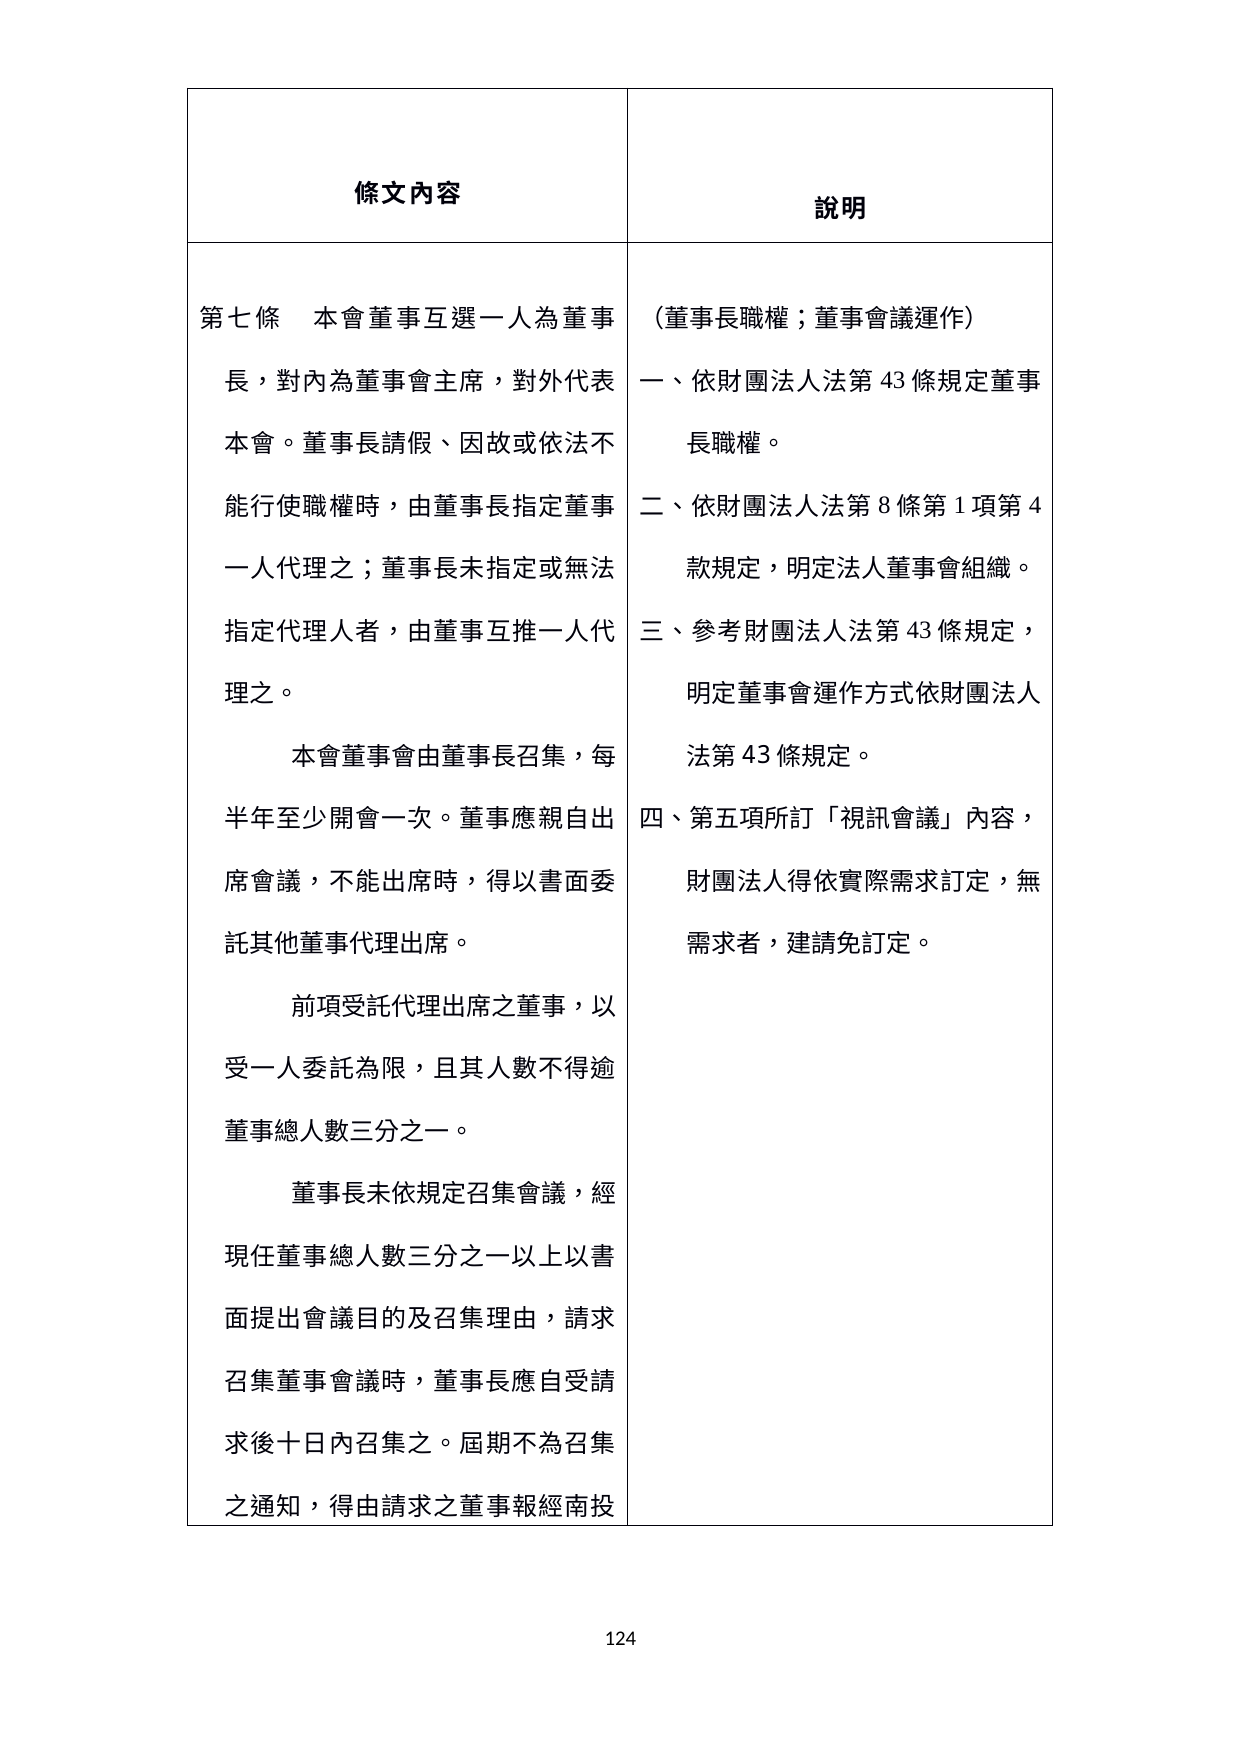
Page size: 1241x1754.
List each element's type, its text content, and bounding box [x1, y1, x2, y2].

table_header 說明 [628, 89, 1052, 242]
table_cell 第七條 本會董事互選一人為董事長，對內為董事會主席，對外代表本會。董事長請假、因故或依法不能行使職權時，由董事長指定董事一人代理之；董事長未指定或無法指定代理人者，由董事互推一人代理之。 本會董事會由董事長召集，每半年至少開會一次。董事應親自出席會議，不能出席時，得以書面委託其他董事代理出席。 前項受託代理出席之董事，以受一人委託為限，且其人數不得逾董事總人數三分之一。 董事長未依規定召集會議，經現任董事總人數三分之一以上以書面提出會議目的及召集理由，請求召集董事會議時，董事長應自受請求後十日內召集之。屆期不為召集之通知，得由請求之董事報經南投 [188, 243, 627, 1525]
table_header 條文內容 [188, 89, 627, 242]
table_cell （董事長職權；董事會議運作） 一、依財團法人法第43條規定董事長職權。 二、依財團法人法第8條第1項第4款規定，明定法人董事會組織。 三、參考財團法人法第43條規定，明定董事會運作方式依財團法人法第43條規定。 四、第五項所訂「視訊會議」內容，財團法人得依實際需求訂定，無需求者，建請免訂定。 [628, 243, 1052, 1525]
